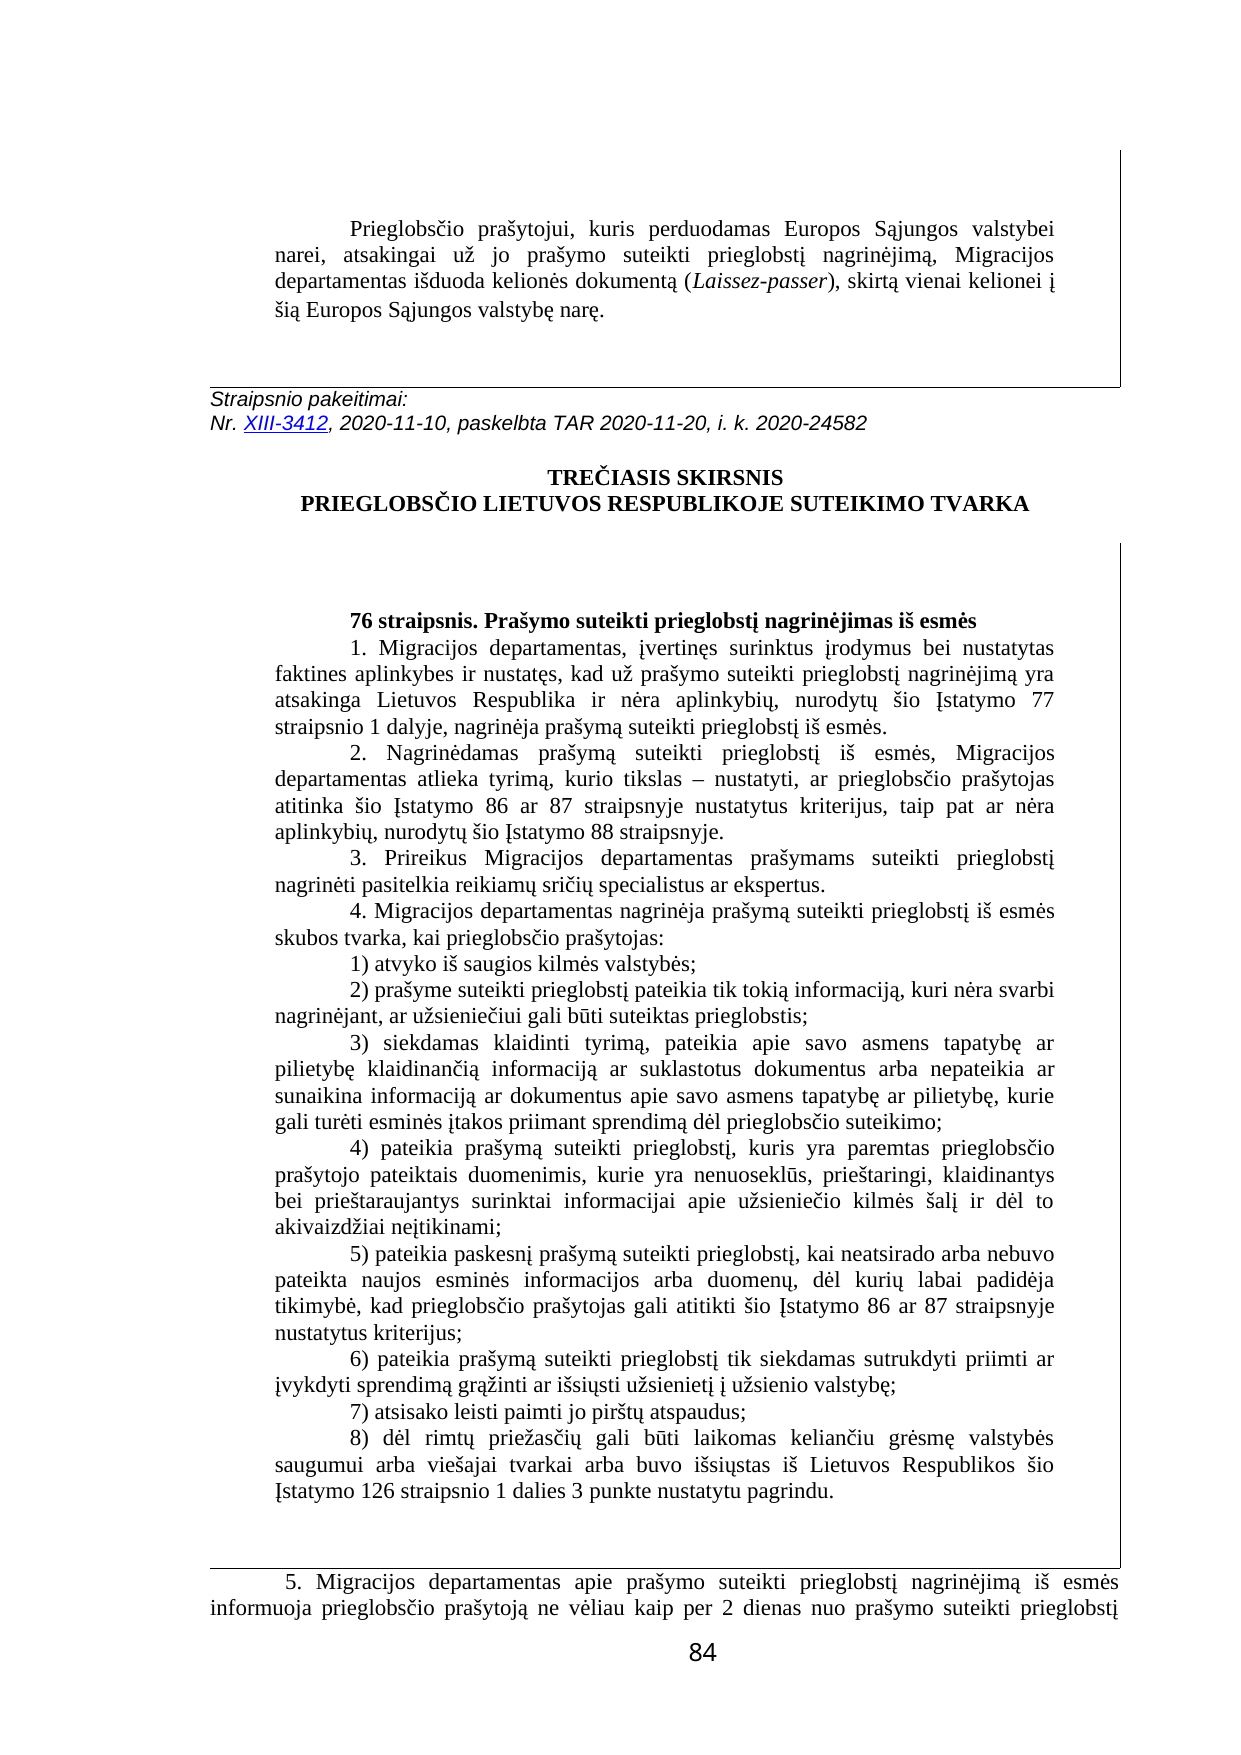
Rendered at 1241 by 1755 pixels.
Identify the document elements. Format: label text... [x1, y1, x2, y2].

text 1) atvyko iš saugios kilmės valstybės; [210, 950, 1120, 976]
text TREČIASIS SKIRSNIS [210, 464, 1120, 490]
text 3. Prireikus Migracijos departamentas prašymams suteikti prieglobstį nagrinėti pasitelkia reikiamų sričių specialistus ar ekspertus. [210, 844, 1120, 897]
text 2. Nagrinėdamas prašymą suteikti prieglobstį iš esmės, Migracijos departamentas atlieka tyrimą, kurio tikslas – nustatyti, ar prieglobsčio prašytojas atitinka šio Įstatymo 86 ar 87 straipsnyje nustatytus kriterijus, taip pat ar nėra aplinkybių, nurodytų šio Įstatymo 88 straipsnyje. [210, 739, 1120, 844]
text Prieglobsčio prašytojui, kuris perduodamas Europos Sąjungos valstybei narei, atsakingai už jo prašymo suteikti prieglobstį nagrinėjimą, Migracijos departamentas išduoda kelionės dokumentą (Laissez-passer), skirtą vienai kelionei į šią Europos Sąjungos valstybę narę. [210, 150, 1120, 387]
text 6) pateikia prašymą suteikti prieglobstį tik siekdamas sutrukdyti priimti ar įvykdyti sprendimą grąžinti ar išsiųsti užsienietį į užsienio valstybę; [210, 1345, 1120, 1398]
text 3) siekdamas klaidinti tyrimą, pateikia apie savo asmens tapatybę ar pilietybę klaidinančią informaciją ar suklastotus dokumentus arba nepateikia ar sunaikina informaciją ar dokumentus apie savo asmens tapatybę ar pilietybę, kurie gali turėti esminės įtakos priimant sprendimą dėl prieglobsčio suteikimo; [210, 1029, 1120, 1134]
text Nr. XIII-3412, 2020-11-10, paskelbta TAR 2020-11-20, i. k. 2020-24582 [210, 411, 1120, 435]
text 8) dėl rimtų priežasčių gali būti laikomas keliančiu grėsmę valstybės saugumui arba viešajai tvarkai arba buvo išsiųstas iš Lietuvos Respublikos šio Įstatymo 126 straipsnio 1 dalies 3 punkte nustatytu pagrindu. [210, 1424, 1120, 1568]
text Straipsnio pakeitimai: [210, 387, 1120, 411]
text 4) pateikia prašymą suteikti prieglobstį, kuris yra paremtas prieglobsčio prašytojo pateiktais duomenimis, kurie yra nenuoseklūs, prieštaringi, klaidinantys bei prieštaraujantys surinktai informacijai apie užsieniečio kilmės šalį ir dėl to akivaizdžiai neįtikinami; [210, 1134, 1120, 1240]
text PRIEGLOBSČIO LIETUVOS RESPUBLIKOJE SUTEIKIMO TVARKA [210, 490, 1120, 516]
text 2) prašyme suteikti prieglobstį pateikia tik tokią informaciją, kuri nėra svarbi nagrinėjant, ar užsieniečiui gali būti suteiktas prieglobstis; [210, 976, 1120, 1029]
text 5) pateikia paskesnį prašymą suteikti prieglobstį, kai neatsirado arba nebuvo pateikta naujos esminės informacijos arba duomenų, dėl kurių labai padidėja tikimybė, kad prieglobsčio prašytojas gali atitikti šio Įstatymo 86 ar 87 straipsnyje nustatytus kriterijus; [210, 1240, 1120, 1345]
text 76 straipsnis. Prašymo suteikti prieglobstį nagrinėjimas iš esmės [210, 543, 1120, 634]
text 7) atsisako leisti paimti jo pirštų atspaudus; [210, 1398, 1120, 1424]
text 1. Migracijos departamentas, įvertinęs surinktus įrodymus bei nustatytas faktines aplinkybes ir nustatęs, kad už prašymo suteikti prieglobstį nagrinėjimą yra atsakinga Lietuvos Respublika ir nėra aplinkybių, nurodytų šio Įstatymo 77 straipsnio 1 dalyje, nagrinėja prašymą suteikti prieglobstį iš esmės. [210, 634, 1120, 739]
text 4. Migracijos departamentas nagrinėja prašymą suteikti prieglobstį iš esmės skubos tvarka, kai prieglobsčio prašytojas: [210, 897, 1120, 950]
text 5. Migracijos departamentas apie prašymo suteikti prieglobstį nagrinėjimą iš esmės informuoja prieglobsčio prašytoją ne vėliau kaip per 2 dienas nuo prašymo suteikti prieglobstį [210, 1568, 1120, 1621]
